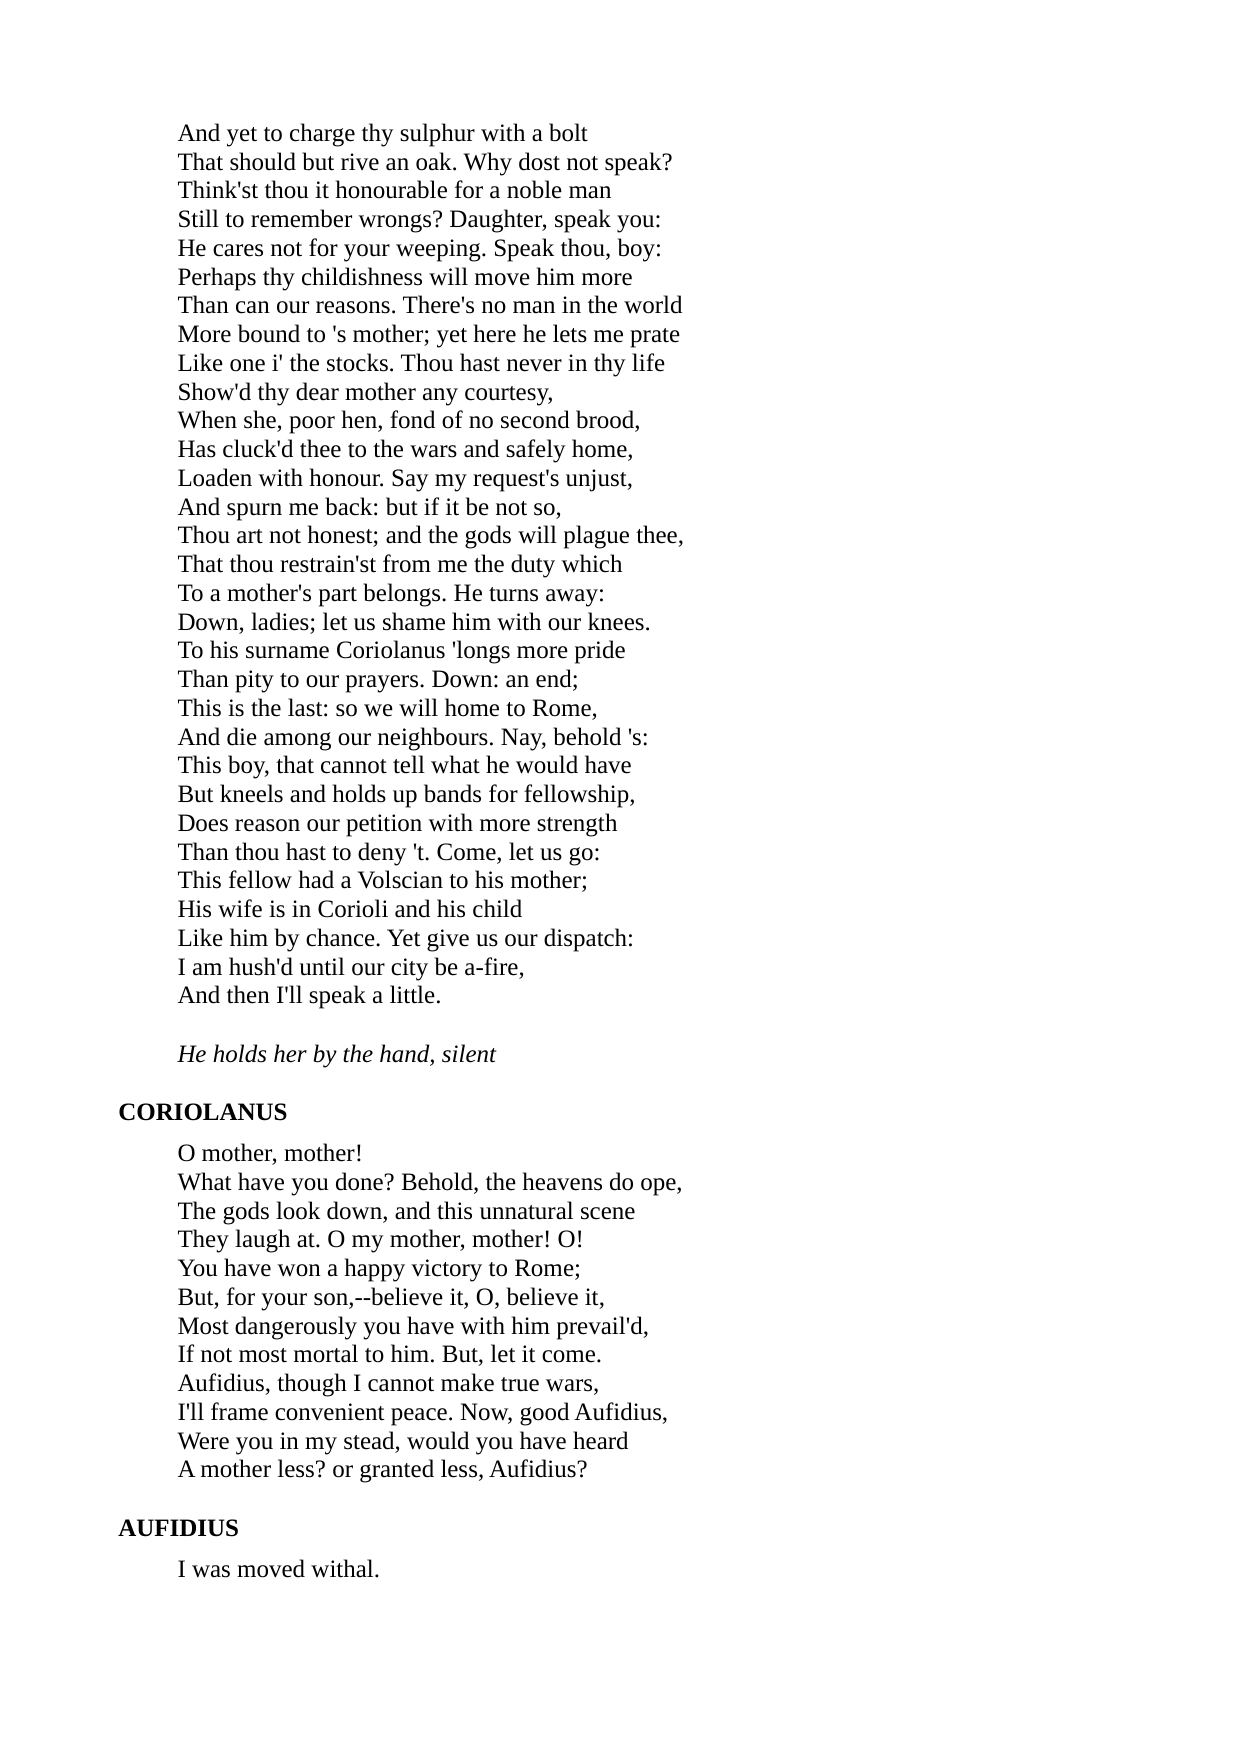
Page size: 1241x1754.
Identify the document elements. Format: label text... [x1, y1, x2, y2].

text CORIOLANUS [118, 1097, 1122, 1126]
text I was moved withal. [177, 1554, 1063, 1583]
text AUFIDIUS [118, 1513, 1122, 1542]
text He holds her by the hand, silent [177, 1039, 1063, 1068]
text And yet to charge thy sulphur with a bolt That should but rive an oak. Why dost not speak? Think'st thou it honourable for a noble man Still to remember wrongs? Daughter, speak you: He cares not for your weeping. Speak thou, boy: Perhaps thy childishness will move him more Than can our reasons. There's no man in the world More bound to 's mother; yet here he lets me prate Like one i' the stocks. Thou hast never in thy life Show'd thy dear mother any courtesy, When she, poor hen, fond of no second brood, Has cluck'd thee to the wars and safely home, Loaden with honour. Say my request's unjust, And spurn me back: but if it be not so, Thou art not honest; and the gods will plague thee, That thou restrain'st from me the duty which To a mother's part belongs. He turns away: Down, ladies; let us shame him with our knees. To his surname Coriolanus 'longs more pride Than pity to our prayers. Down: an end; This is the last: so we will home to Rome, And die among our neighbours. Nay, behold 's: This boy, that cannot tell what he would have But kneels and holds up bands for fellowship, Does reason our petition with more strength Than thou hast to deny 't. Come, let us go: This fellow had a Volscian to his mother; His wife is in Corioli and his child Like him by chance. Yet give us our dispatch: I am hush'd until our city be a-fire, And then I'll speak a little. [177, 118, 1063, 1009]
text O mother, mother! What have you done? Behold, the heavens do ope, The gods look down, and this unnatural scene They laugh at. O my mother, mother! O! You have won a happy victory to Rome; But, for your son,--believe it, O, believe it, Most dangerously you have with him prevail'd, If not most mortal to him. But, let it come. Aufidius, though I cannot make true wars, I'll frame convenient peace. Now, good Aufidius, Were you in my stead, would you have heard A mother less? or granted less, Aufidius? [177, 1138, 1063, 1483]
